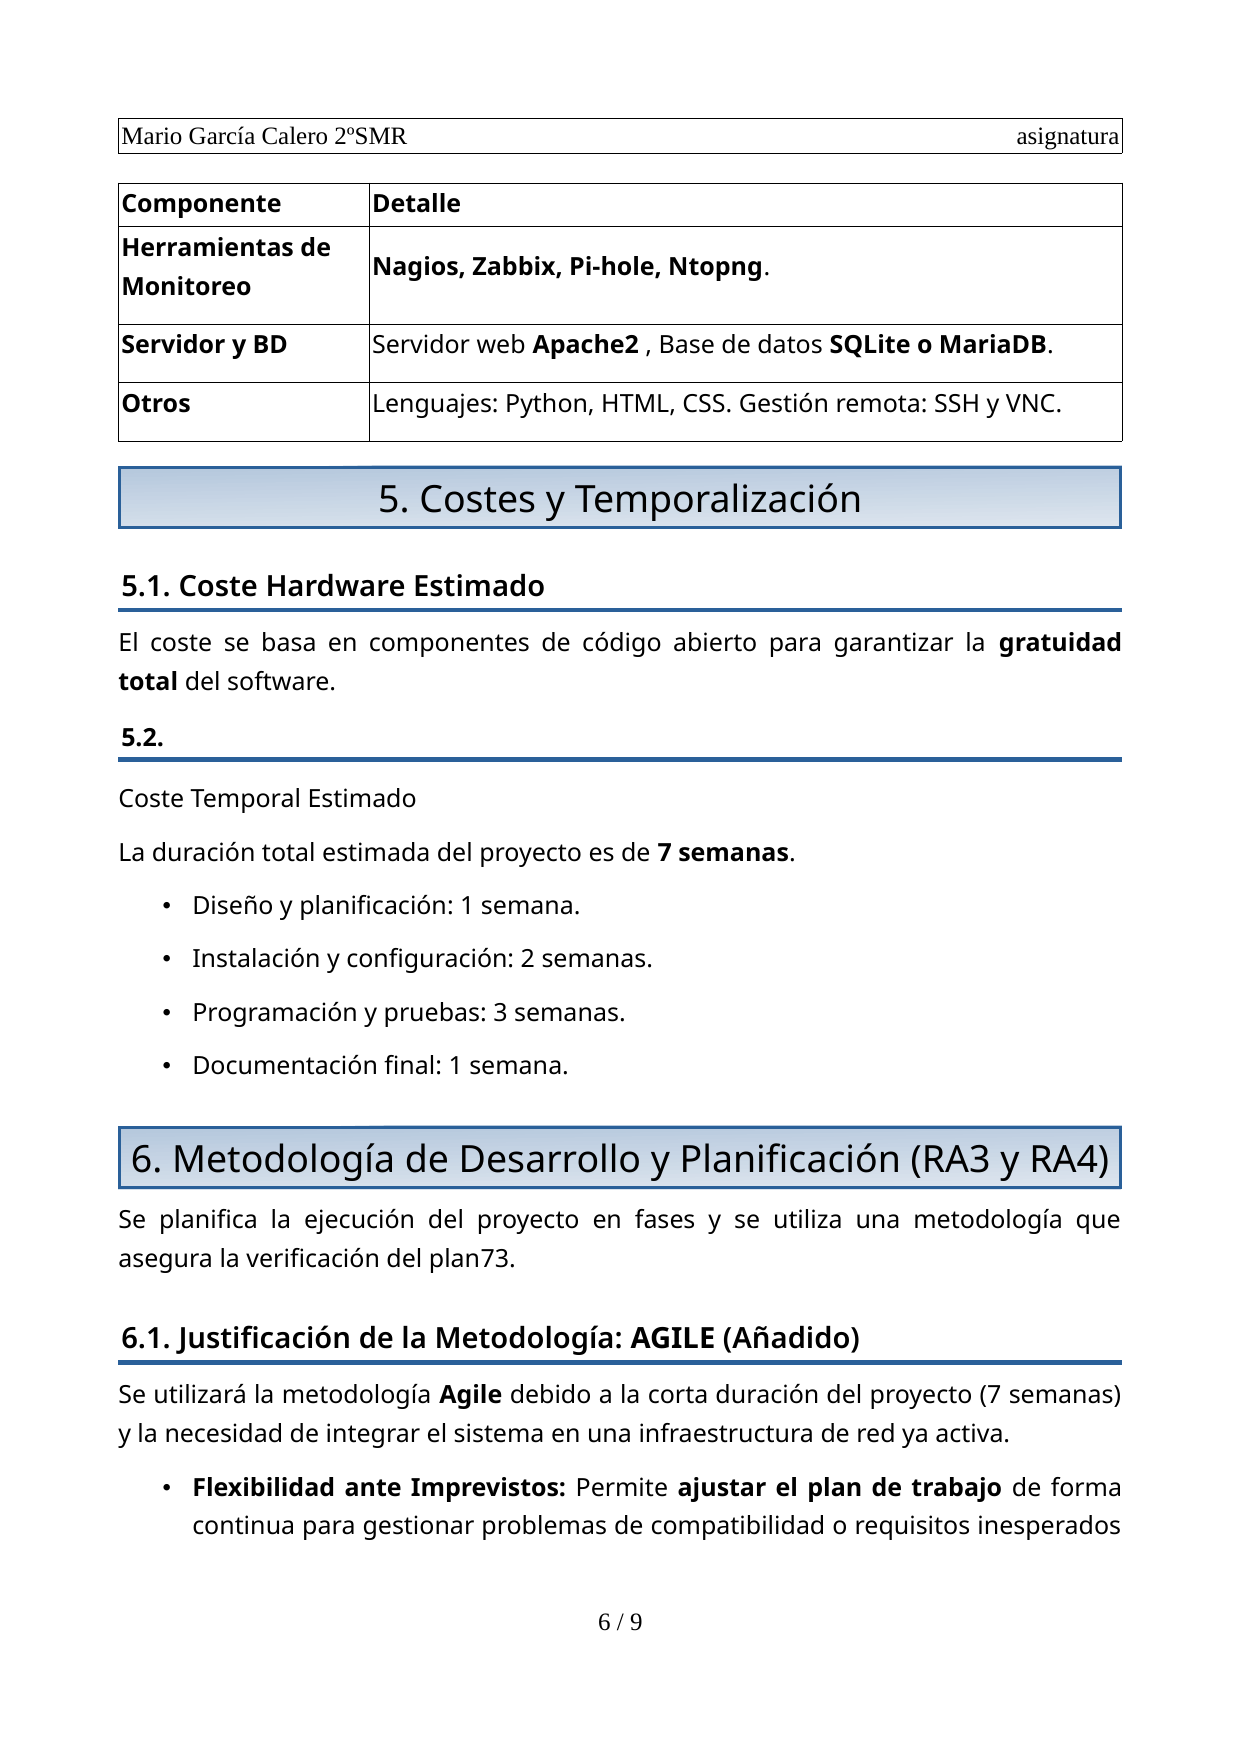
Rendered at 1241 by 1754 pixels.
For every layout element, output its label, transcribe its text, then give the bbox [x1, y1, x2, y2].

list Instalación y configuración: 2 semanas. [162, 941, 1122, 975]
text Coste Temporal Estimado [118, 781, 1122, 815]
list Flexibilidad ante Imprevistos: Permite ajustar el plan de trabajo de forma continua para gestionar problemas de compatibilidad o requisitos inesperados [162, 1469, 1122, 1542]
subtitle 5. Costes y Temporalización [121, 469, 1119, 526]
table_cell Herramientas de Monitoreo [119, 227, 369, 324]
subtitle 5.2. [118, 717, 1122, 757]
subtitle 6.1. Justificación de la Metodología: AGILE (Añadido) [118, 1314, 1122, 1360]
list Diseño y planificación: 1 semana. [162, 888, 1122, 922]
text Se planifica la ejecución del proyecto en fases y se utiliza una metodología que asegura la verificación del plan73. [118, 1202, 1122, 1274]
table_header Detalle [370, 184, 1122, 226]
text El coste se basa en componentes de código abierto para garantizar la gratuidad total del software. [118, 625, 1122, 698]
table_cell Servidor y BD [119, 325, 369, 382]
text Se utilizará la metodología Agile debido a la corta duración del proyecto (7 semanas) y la necesidad de integrar el sistema en una infraestructura de red ya activa. [118, 1377, 1122, 1450]
table_cell Lenguajes: Python, HTML, CSS. Gestión remota: SSH y VNC. [370, 383, 1122, 441]
list Programación y pruebas: 3 semanas. [162, 994, 1122, 1028]
subtitle 5.1. Coste Hardware Estimado [118, 562, 1122, 608]
table_header Componente [119, 184, 369, 226]
table_cell Nagios, Zabbix, Pi-hole, Ntopng. [370, 227, 1122, 324]
table_cell Otros [119, 383, 369, 441]
subtitle 6. Metodología de Desarrollo y Planificación (RA3 y RA4) [121, 1129, 1119, 1186]
table_cell Servidor web Apache2 , Base de datos SQLite o MariaDB. [370, 325, 1122, 382]
list Documentación final: 1 semana. [162, 1048, 1122, 1082]
text La duración total estimada del proyecto es de 7 semanas. [118, 834, 1122, 868]
